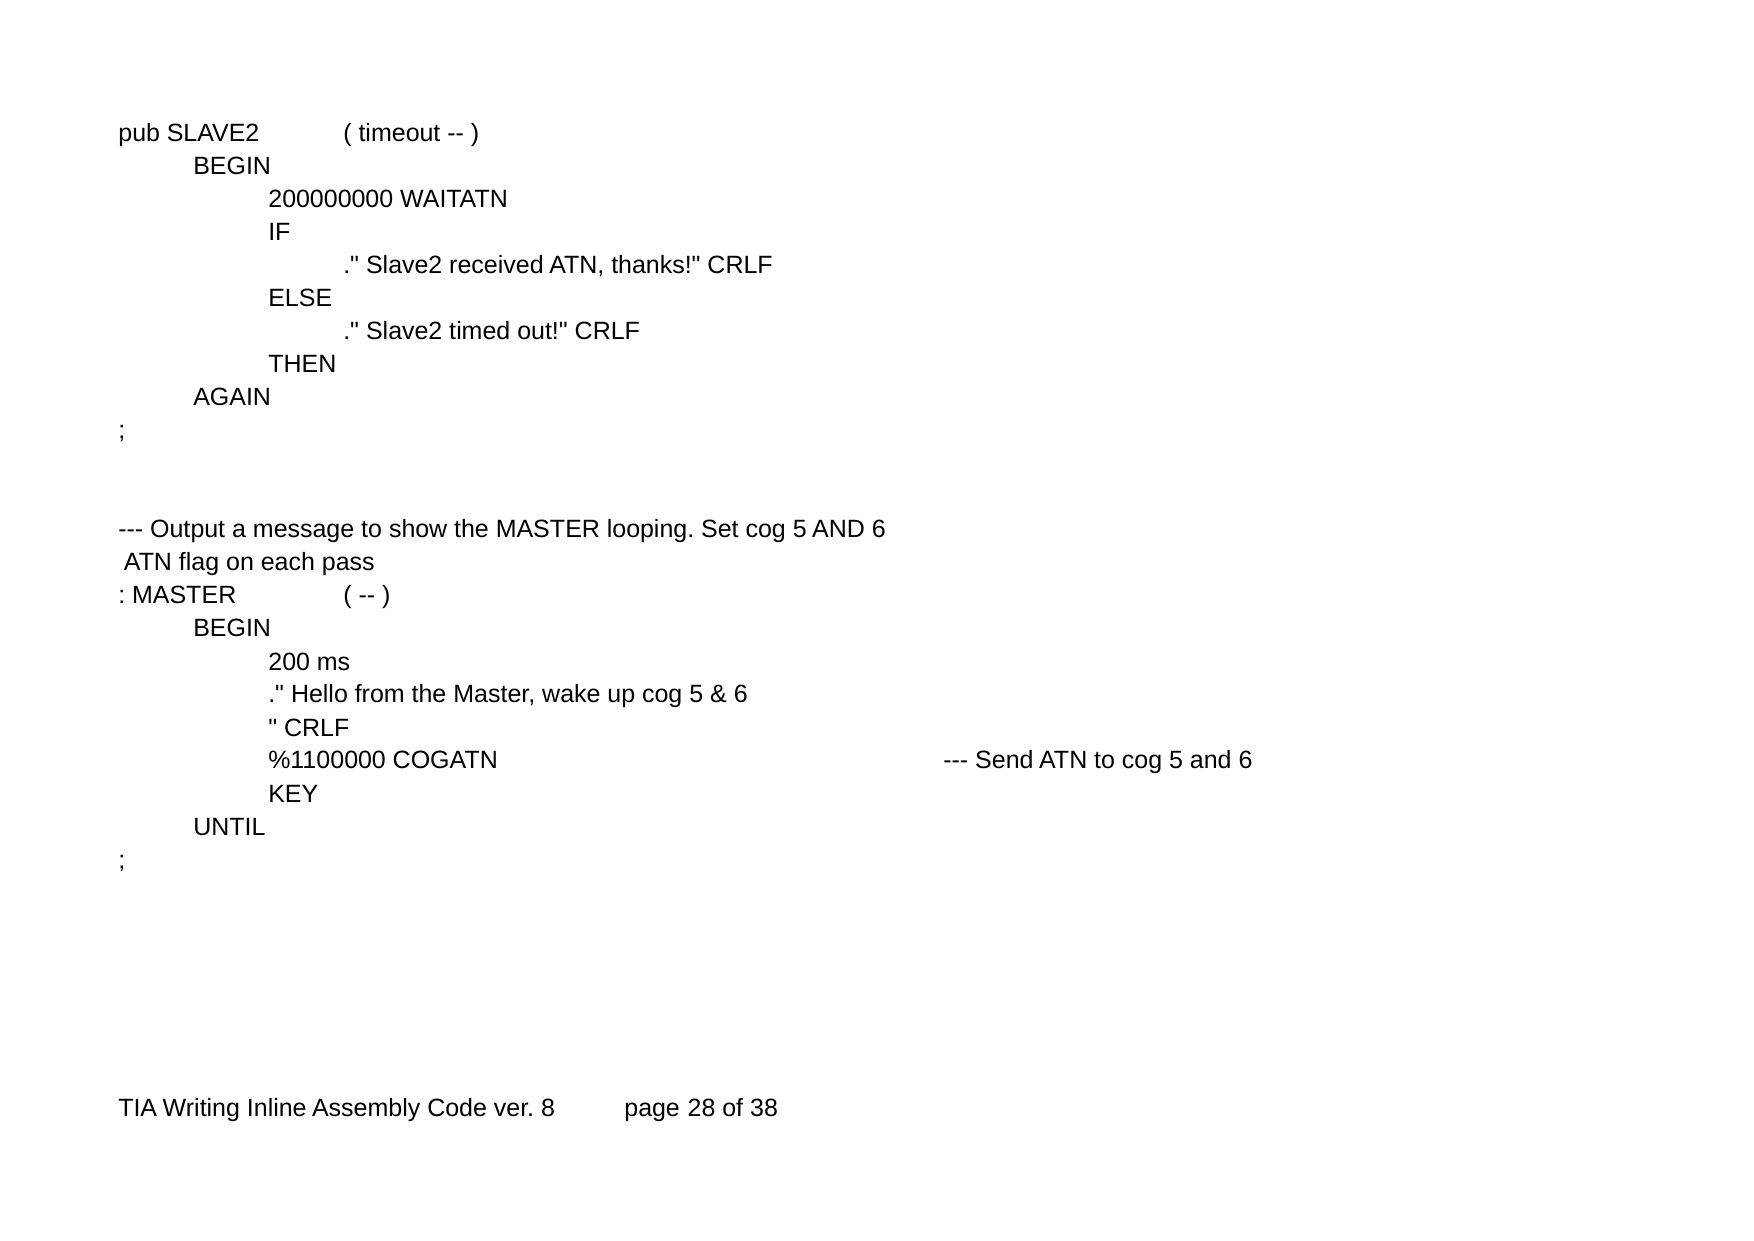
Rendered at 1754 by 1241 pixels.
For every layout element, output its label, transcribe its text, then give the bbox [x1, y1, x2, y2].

text IF [118, 217, 1636, 246]
text --- Output a message to show the MASTER looping. Set cog 5 AND 6 [118, 514, 1636, 543]
text " CRLF [118, 712, 1636, 741]
text ATN flag on each pass [118, 547, 1636, 576]
text ; [118, 844, 1636, 873]
text ." Slave2 timed out!" CRLF [118, 316, 1636, 345]
text ." Slave2 received ATN, thanks!" CRLF [118, 250, 1636, 279]
text ; [118, 415, 1636, 444]
text KEY [118, 778, 1636, 807]
text : MASTER ( -- ) [118, 580, 1636, 609]
text pub SLAVE2 ( timeout -- ) [118, 118, 1636, 147]
text ELSE [118, 283, 1636, 312]
text BEGIN [118, 613, 1636, 642]
text 200000000 WAITATN [118, 184, 1636, 213]
text BEGIN [118, 151, 1636, 180]
text 200 ms [118, 646, 1636, 675]
text %1100000 COGATN --- Send ATN to cog 5 and 6 [118, 746, 1636, 774]
text UNTIL [118, 812, 1636, 840]
text AGAIN [118, 382, 1636, 411]
text THEN [118, 349, 1636, 378]
text ." Hello from the Master, wake up cog 5 & 6 [118, 679, 1636, 708]
